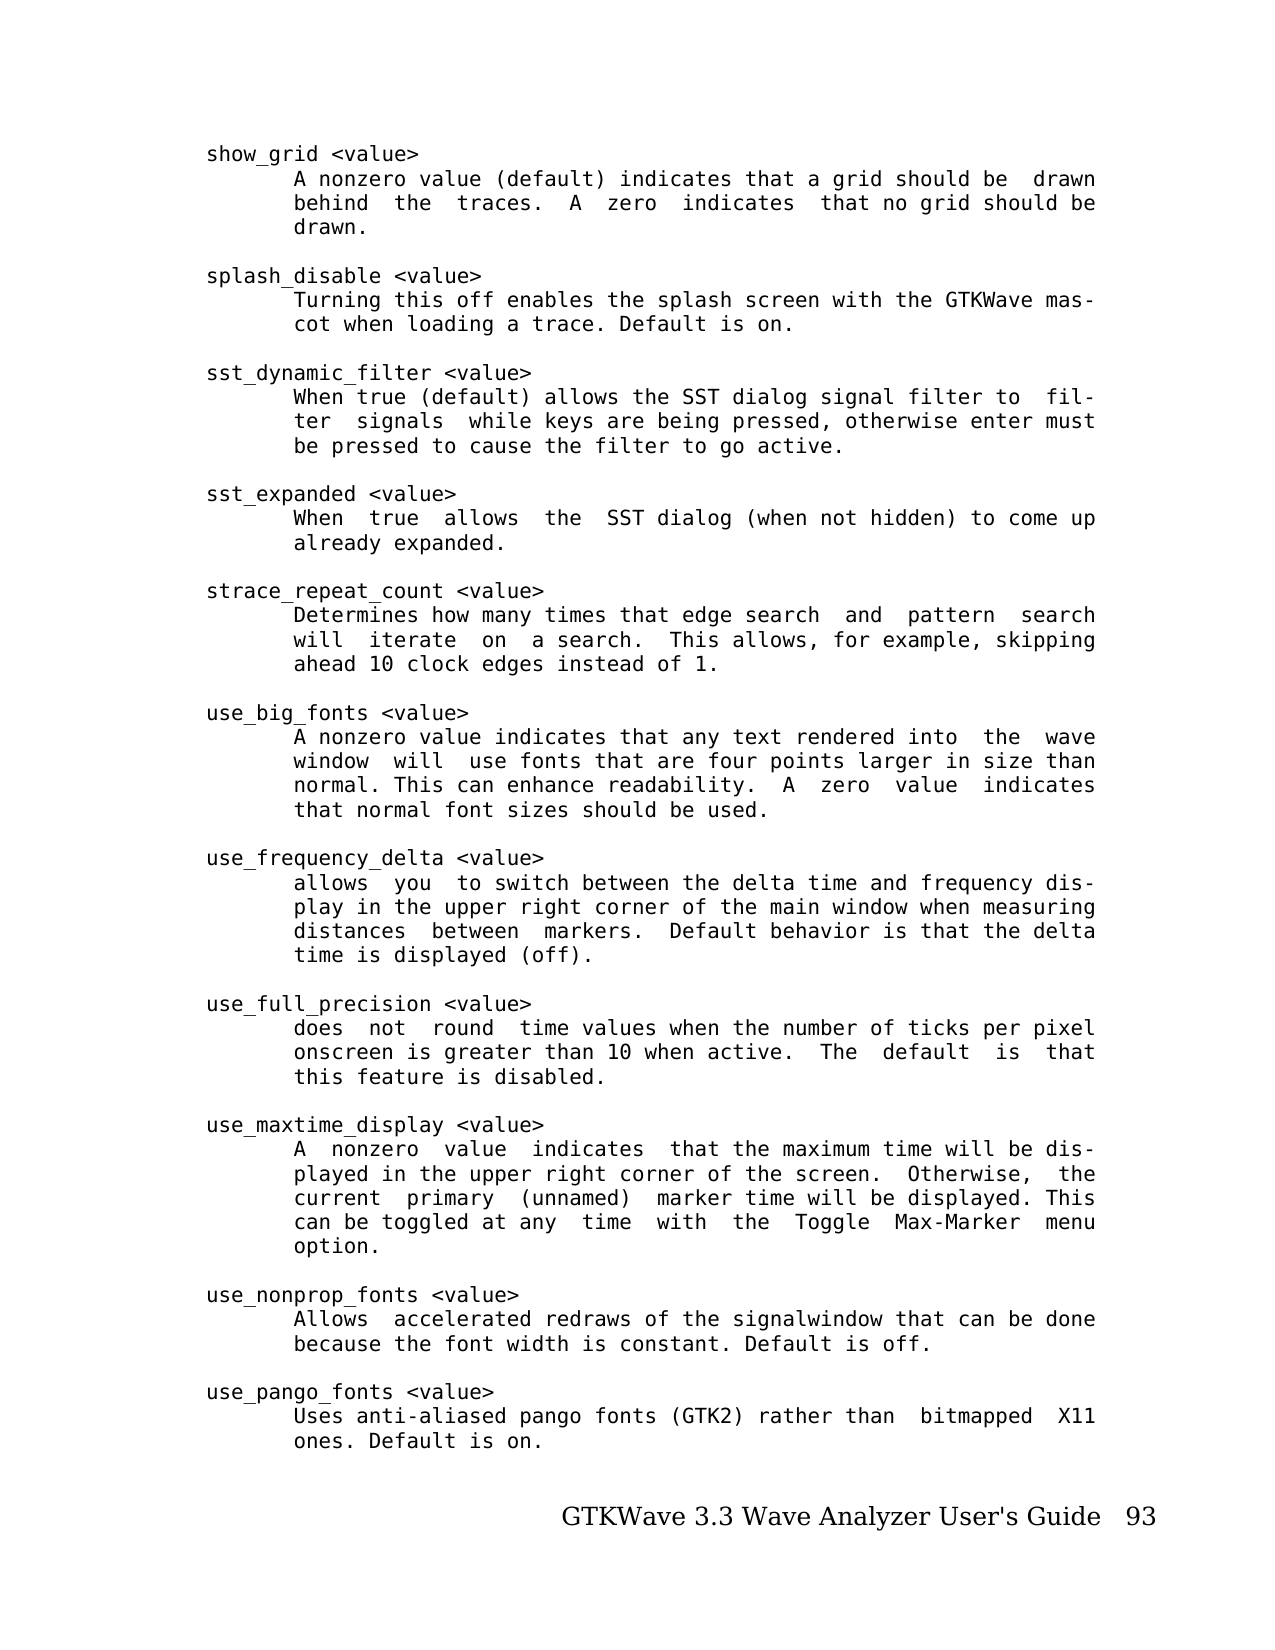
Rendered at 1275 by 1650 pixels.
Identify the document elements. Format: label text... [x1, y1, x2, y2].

text splash_disable <value> [118, 264, 1157, 288]
text When true (default) allows the SST dialog signal filter to fil- [118, 385, 1157, 409]
text sst_dynamic_filter <value> [118, 361, 1157, 385]
text be pressed to cause the filter to go active. [118, 434, 1157, 458]
text When true allows the SST dialog (when not hidden) to come up [118, 506, 1157, 531]
text that normal font sizes should be used. [118, 798, 1157, 822]
text Allows accelerated redraws of the signalwindow that can be done [118, 1307, 1157, 1332]
text behind the traces. A zero indicates that no grid should be [118, 191, 1157, 215]
text because the font width is constant. Default is off. [118, 1332, 1157, 1356]
text cot when loading a trace. Default is on. [118, 312, 1157, 337]
text normal. This can enhance readability. A zero value indicates [118, 773, 1157, 798]
text onscreen is greater than 10 when active. The default is that [118, 1040, 1157, 1065]
text this feature is disabled. [118, 1065, 1157, 1089]
text will iterate on a search. This allows, for example, skipping [118, 628, 1157, 652]
text ahead 10 clock edges instead of 1. [118, 652, 1157, 676]
text use_full_precision <value> [118, 992, 1157, 1016]
text strace_repeat_count <value> [118, 579, 1157, 603]
text drawn. [118, 215, 1157, 239]
text window will use fonts that are four points larger in size than [118, 749, 1157, 773]
text sst_expanded <value> [118, 482, 1157, 506]
text already expanded. [118, 531, 1157, 555]
text use_frequency_delta <value> [118, 846, 1157, 871]
text Turning this off enables the splash screen with the GTKWave mas- [118, 288, 1157, 312]
text option. [118, 1234, 1157, 1259]
text use_pango_fonts <value> [118, 1380, 1157, 1404]
text ones. Default is on. [118, 1429, 1157, 1453]
text A nonzero value (default) indicates that a grid should be drawn [118, 167, 1157, 191]
text use_maxtime_display <value> [118, 1113, 1157, 1137]
text time is displayed (off). [118, 943, 1157, 968]
text use_big_fonts <value> [118, 701, 1157, 725]
text show_grid <value> [118, 142, 1157, 167]
text does not round time values when the number of ticks per pixel [118, 1016, 1157, 1040]
text played in the upper right corner of the screen. Otherwise, the [118, 1162, 1157, 1186]
text current primary (unnamed) marker time will be displayed. This [118, 1186, 1157, 1210]
text use_nonprop_fonts <value> [118, 1283, 1157, 1307]
text A nonzero value indicates that the maximum time will be dis- [118, 1137, 1157, 1162]
text distances between markers. Default behavior is that the delta [118, 919, 1157, 943]
text can be toggled at any time with the Toggle Max-Marker menu [118, 1210, 1157, 1234]
text A nonzero value indicates that any text rendered into the wave [118, 725, 1157, 749]
text Uses anti-aliased pango fonts (GTK2) rather than bitmapped X11 [118, 1404, 1157, 1429]
text allows you to switch between the delta time and frequency dis- [118, 871, 1157, 895]
text ter signals while keys are being pressed, otherwise enter must [118, 409, 1157, 434]
text play in the upper right corner of the main window when measuring [118, 895, 1157, 919]
text Determines how many times that edge search and pattern search [118, 603, 1157, 628]
